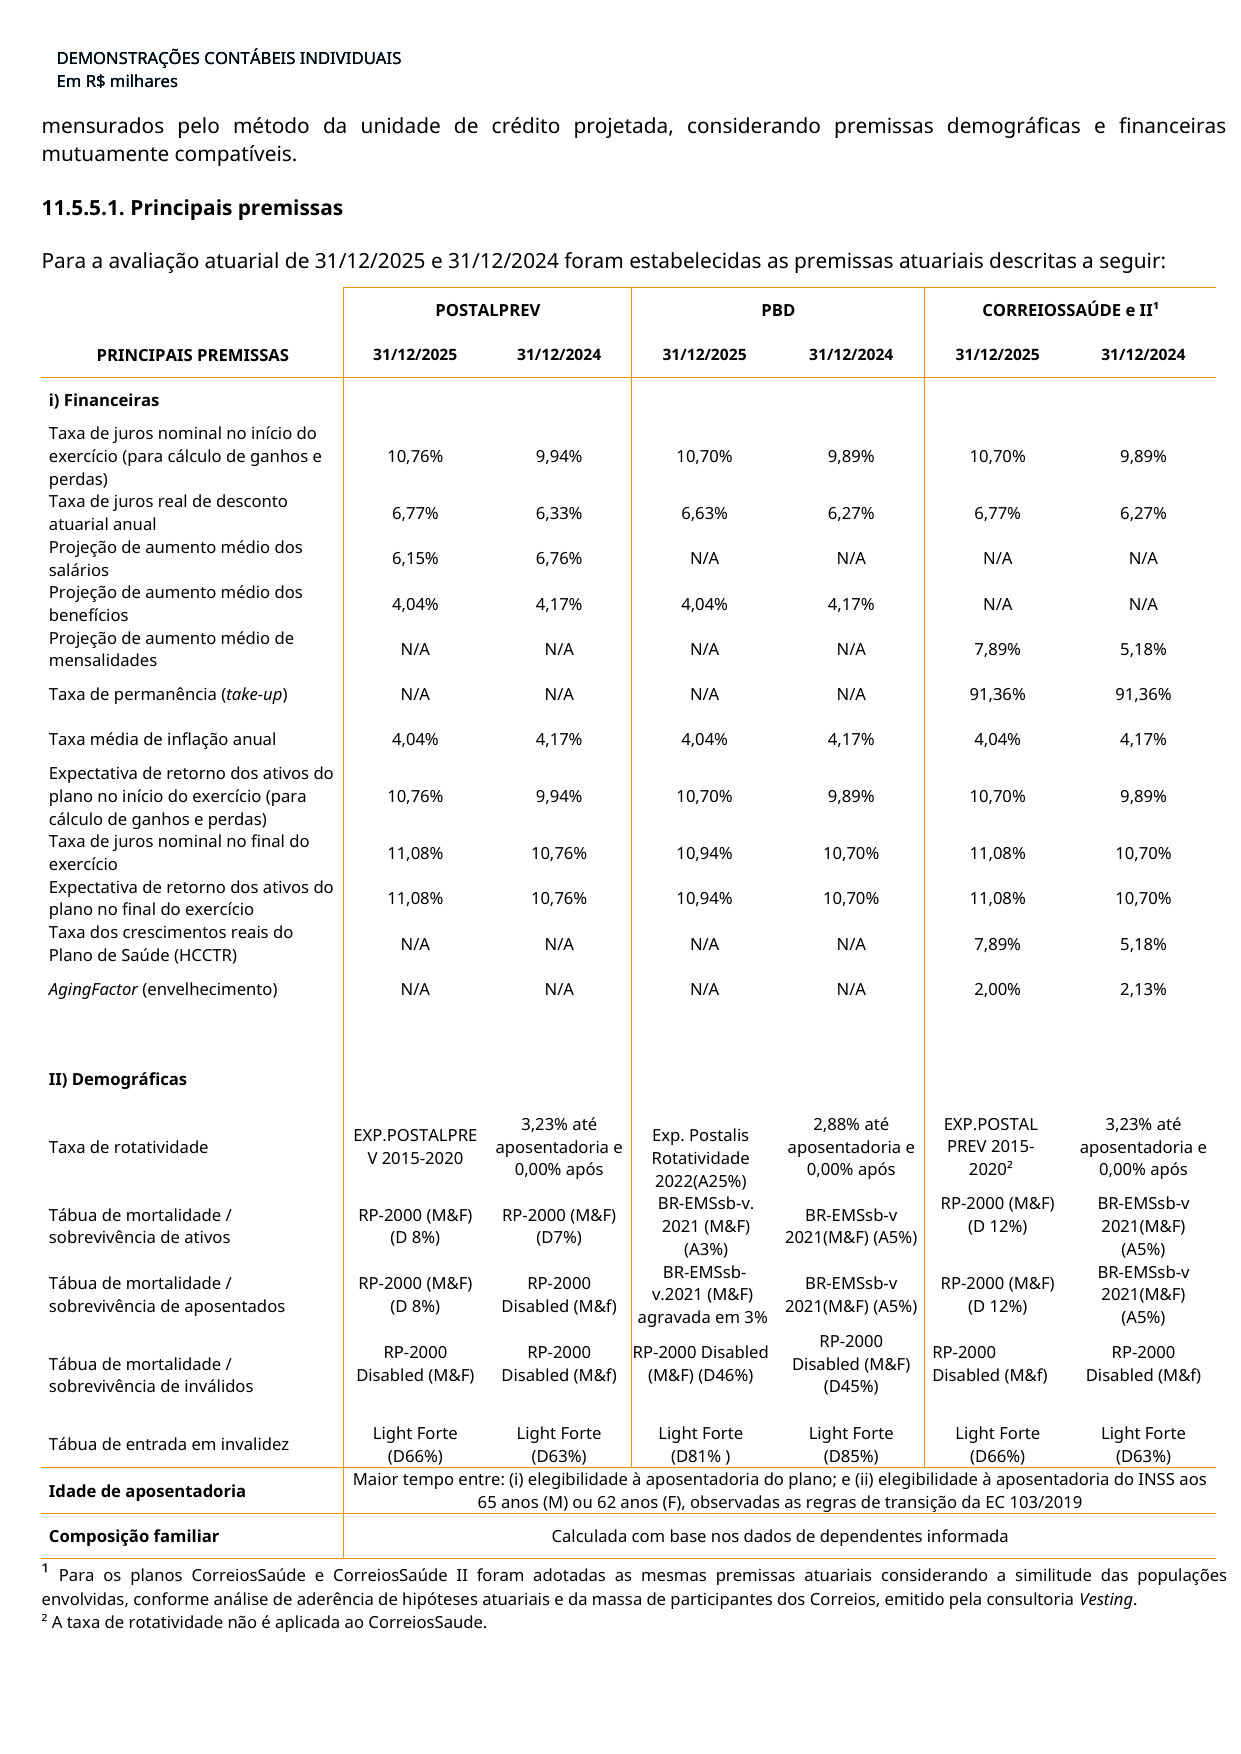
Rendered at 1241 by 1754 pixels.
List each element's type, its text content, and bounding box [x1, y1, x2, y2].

table_cell 2,88% até aposentadoria e 0,00% após [777, 1101, 924, 1192]
table_cell [925, 1101, 1070, 1192]
table_cell 3,23% até aposentadoria e 0,00% após [1070, 1101, 1216, 1192]
table_cell N/A [777, 536, 924, 581]
table_cell N/A [777, 966, 924, 1011]
table_cell 4,17% [1070, 717, 1216, 762]
table_cell 9,94% [486, 422, 631, 490]
table_cell RP-2000 Disabled (M&F) [344, 1328, 486, 1421]
table_cell 4,17% [777, 717, 924, 762]
table_header [41, 287, 343, 332]
table_cell N/A [344, 921, 486, 966]
table_cell N/A [777, 921, 924, 966]
table_cell Expectativa de retorno dos ativos do plano no final do exercício [41, 875, 343, 921]
table_cell BR-EMSsb-v.2021 (M&F) agravada em 3% [632, 1260, 777, 1328]
table_cell BR-EMSsb-v 2021(M&F) (A5%) [1070, 1192, 1216, 1260]
table_cell N/A [777, 626, 924, 672]
table_cell 6,77% [925, 490, 1070, 536]
table_cell EXP.POSTALPREV 2015-2020 [344, 1101, 486, 1192]
table_cell 4,04% [925, 717, 1070, 762]
table_cell 4,17% [777, 581, 924, 626]
text ¹ Para os planos CorreiosSaúde e CorreiosSaúde II foram adotadas as mesmas premissas atuariais considerando a similitude das populações envolvidas, conforme análise de aderência de hipóteses atuariais e da massa de participantes dos Correios, emitido pela consultoria Vesting. [41, 1559, 1228, 1611]
table_cell RP-2000 Disabled (M&f) [486, 1328, 631, 1421]
table_cell Light Forte (D63%) [1070, 1421, 1216, 1467]
table_cell 3,23% até aposentadoria e 0,00% após [486, 1101, 631, 1192]
table_cell 9,89% [1070, 422, 1216, 490]
table_cell N/A [632, 921, 777, 966]
table_cell [925, 378, 1070, 422]
table_cell Projeção de aumento médio de mensalidades [41, 626, 343, 672]
table_cell Light Forte (D66%) [344, 1421, 486, 1467]
table_cell 6,27% [777, 490, 924, 536]
table_cell 10,70% [777, 830, 924, 875]
table_cell RP-2000 (M&F) (D 12%) [925, 1260, 1070, 1328]
table_cell RP-2000 Disabled (M&F) (D46%) [632, 1328, 777, 1421]
table_cell 4,17% [486, 717, 631, 762]
table_cell PRINCIPAIS PREMISSAS [41, 332, 343, 377]
table_cell 6,77% [344, 490, 486, 536]
table_cell 5,18% [1070, 626, 1216, 672]
table_cell Exp. Postalis Rotatividade 2022(A25%) [632, 1101, 777, 1192]
table_cell 31/12/2024 [1070, 332, 1216, 377]
table_cell RP-2000 Disabled (M&f) [925, 1328, 1070, 1421]
table_cell 10,70% [1070, 875, 1216, 921]
table_header POSTALPREV [344, 288, 631, 332]
table_cell 10,94% [632, 830, 777, 875]
table_cell 6,15% [344, 536, 486, 581]
table_cell 11,08% [344, 830, 486, 875]
table_cell N/A [925, 536, 1070, 581]
table_cell Calculada com base nos dados de dependentes informada [344, 1514, 1216, 1558]
table_cell 4,04% [344, 581, 486, 626]
table_cell [1070, 378, 1216, 422]
table_cell Light Forte (D66%) [925, 1421, 1070, 1467]
table_cell Taxa de permanência (take-up) [41, 672, 343, 717]
table_cell [486, 1056, 631, 1101]
table_cell Maior tempo entre: (i) elegibilidade à aposentadoria do plano; e (ii) elegibilidade à aposentadoria do INSS aos 65 anos (M) ou 62 anos (F), observadas as regras de transição da EC 103/2019 [344, 1468, 1216, 1513]
table_header CORREIOSSAÚDE e II¹ [925, 288, 1216, 332]
table_cell N/A [632, 672, 777, 717]
table_cell N/A [344, 966, 486, 1011]
table_cell [486, 1011, 631, 1056]
table_cell 91,36% [1070, 672, 1216, 717]
table_cell 10,94% [632, 875, 777, 921]
table_cell 10,76% [344, 762, 486, 830]
table_header EXP.POSTALPREV 2015-2020² [932, 1113, 1049, 1181]
table_cell RP-2000 (M&F) (D 8%) [344, 1192, 486, 1260]
table_cell [777, 378, 924, 422]
table_cell BR-EMSsb-v 2021(M&F) (A5%) [777, 1260, 924, 1328]
table_cell [632, 1056, 777, 1101]
table_cell 10,70% [925, 422, 1070, 490]
table_cell [777, 1056, 924, 1101]
table_cell 10,70% [777, 875, 924, 921]
text ² A taxa de rotatividade não é aplicada ao CorreiosSaude. [41, 1611, 1228, 1633]
table_cell 9,89% [1070, 762, 1216, 830]
table_cell 11,08% [925, 875, 1070, 921]
table_cell BR-EMSsb-v 2021(M&F) (A5%) [1070, 1260, 1216, 1328]
table_cell II) Demográficas [41, 1056, 343, 1101]
table_cell 11,08% [344, 875, 486, 921]
table_cell RP-2000 (M&F) (D 8%) [344, 1260, 486, 1328]
table_cell N/A [486, 672, 631, 717]
table_cell 7,89% [925, 626, 1070, 672]
table_cell 10,76% [486, 830, 631, 875]
table_cell i) Financeiras [41, 378, 343, 422]
table_cell N/A [1070, 581, 1216, 626]
table_cell [777, 1011, 924, 1056]
table_cell RP-2000 Disabled (M&f) [1070, 1328, 1216, 1421]
table_cell [632, 1011, 777, 1056]
text Para a avaliação atuarial de 31/12/2025 e 31/12/2024 foram estabelecidas as premissas atuariais descritas a seguir: [41, 246, 1228, 274]
table_cell Taxa de rotatividade [41, 1101, 343, 1192]
table_cell 4,04% [632, 581, 777, 626]
table_cell N/A [632, 626, 777, 672]
table_cell Expectativa de retorno dos ativos do plano no início do exercício (para cálculo de ganhos e perdas) [41, 762, 343, 830]
table_cell N/A [925, 581, 1070, 626]
table_cell 31/12/2025 [344, 332, 486, 377]
table_cell [41, 1011, 343, 1056]
table_cell N/A [486, 626, 631, 672]
text mensurados pelo método da unidade de crédito projetada, considerando premissas demográficas e financeiras mutuamente compatíveis. [41, 111, 1228, 168]
table_cell 6,63% [632, 490, 777, 536]
table_cell RP-2000 (M&F) (D 12%) [925, 1192, 1070, 1260]
table_cell Light Forte (D81% ) [632, 1421, 777, 1467]
table_cell RP-2000 Disabled (M&f) [486, 1260, 631, 1328]
table_cell 10,76% [344, 422, 486, 490]
table_cell N/A [1070, 536, 1216, 581]
table_cell Tábua de mortalidade / sobrevivência de ativos [41, 1192, 343, 1260]
table_cell [486, 378, 631, 422]
table_cell Taxa de juros nominal no final do exercício [41, 830, 343, 875]
table_cell Tábua de mortalidade / sobrevivência de inválidos [41, 1328, 343, 1421]
table_cell [1070, 1011, 1216, 1056]
table_cell 10,76% [486, 875, 631, 921]
table_cell 10,70% [925, 762, 1070, 830]
table_cell N/A [632, 966, 777, 1011]
table_cell Taxa de juros nominal no início do exercício (para cálculo de ganhos e perdas) [41, 422, 343, 490]
table_cell [925, 1011, 1070, 1056]
table_cell Taxa dos crescimentos reais do Plano de Saúde (HCCTR) [41, 921, 343, 966]
table_cell [344, 1011, 486, 1056]
table_cell N/A [486, 921, 631, 966]
table_cell 4,04% [344, 717, 486, 762]
table_cell Taxa de juros real de desconto atuarial anual [41, 490, 343, 536]
table_cell 9,89% [777, 762, 924, 830]
table_cell N/A [344, 626, 486, 672]
table_cell 2,13% [1070, 966, 1216, 1011]
table_header BR-EMSsb-v. 2021 (M&F) (A3%) [639, 1192, 777, 1260]
table_cell Tábua de entrada em invalidez [41, 1421, 343, 1467]
table_cell RP-2000 Disabled (M&F) (D45%) [777, 1328, 924, 1421]
table_cell Idade de aposentadoria [41, 1468, 343, 1513]
table_cell Composição familiar [41, 1514, 343, 1558]
table_cell 10,70% [632, 422, 777, 490]
table_cell 31/12/2024 [486, 332, 631, 377]
table_cell [632, 378, 777, 422]
table_cell 6,27% [1070, 490, 1216, 536]
table_cell BR-EMSsb-v 2021(M&F) (A5%) [777, 1192, 924, 1260]
table_cell 5,18% [1070, 921, 1216, 966]
table_cell [925, 1056, 1070, 1101]
table_cell AgingFactor (envelhecimento) [41, 966, 343, 1011]
table_cell 31/12/2024 [777, 332, 924, 377]
table_cell Projeção de aumento médio dos benefícios [41, 581, 343, 626]
table_cell 9,89% [777, 422, 924, 490]
table_cell Taxa média de inflação anual [41, 717, 343, 762]
table_cell [344, 1056, 486, 1101]
table_cell 10,70% [632, 762, 777, 830]
table_header PBD [632, 288, 924, 332]
table_cell 6,76% [486, 536, 631, 581]
table_cell RP-2000 (M&F) (D7%) [486, 1192, 631, 1260]
table_cell [1070, 1056, 1216, 1101]
table_cell 31/12/2025 [925, 332, 1070, 377]
table_cell 4,17% [486, 581, 631, 626]
table_cell 6,33% [486, 490, 631, 536]
table_cell Light Forte (D85%) [777, 1421, 924, 1467]
table_cell 10,70% [1070, 830, 1216, 875]
table_cell 4,04% [632, 717, 777, 762]
table_cell 2,00% [925, 966, 1070, 1011]
table_cell [344, 378, 486, 422]
subtitle Principais premissas [41, 193, 1228, 221]
table_cell 9,94% [486, 762, 631, 830]
table_cell 11,08% [925, 830, 1070, 875]
table_cell 31/12/2025 [632, 332, 777, 377]
table_cell N/A [344, 672, 486, 717]
table_cell Projeção de aumento médio dos salários [41, 536, 343, 581]
table_cell N/A [632, 536, 777, 581]
table_cell [632, 1192, 639, 1260]
table_cell N/A [486, 966, 631, 1011]
table_cell N/A [777, 672, 924, 717]
table_cell 7,89% [925, 921, 1070, 966]
table_cell Light Forte (D63%) [486, 1421, 631, 1467]
table_cell Tábua de mortalidade / sobrevivência de aposentados [41, 1260, 343, 1328]
table_cell 91,36% [925, 672, 1070, 717]
